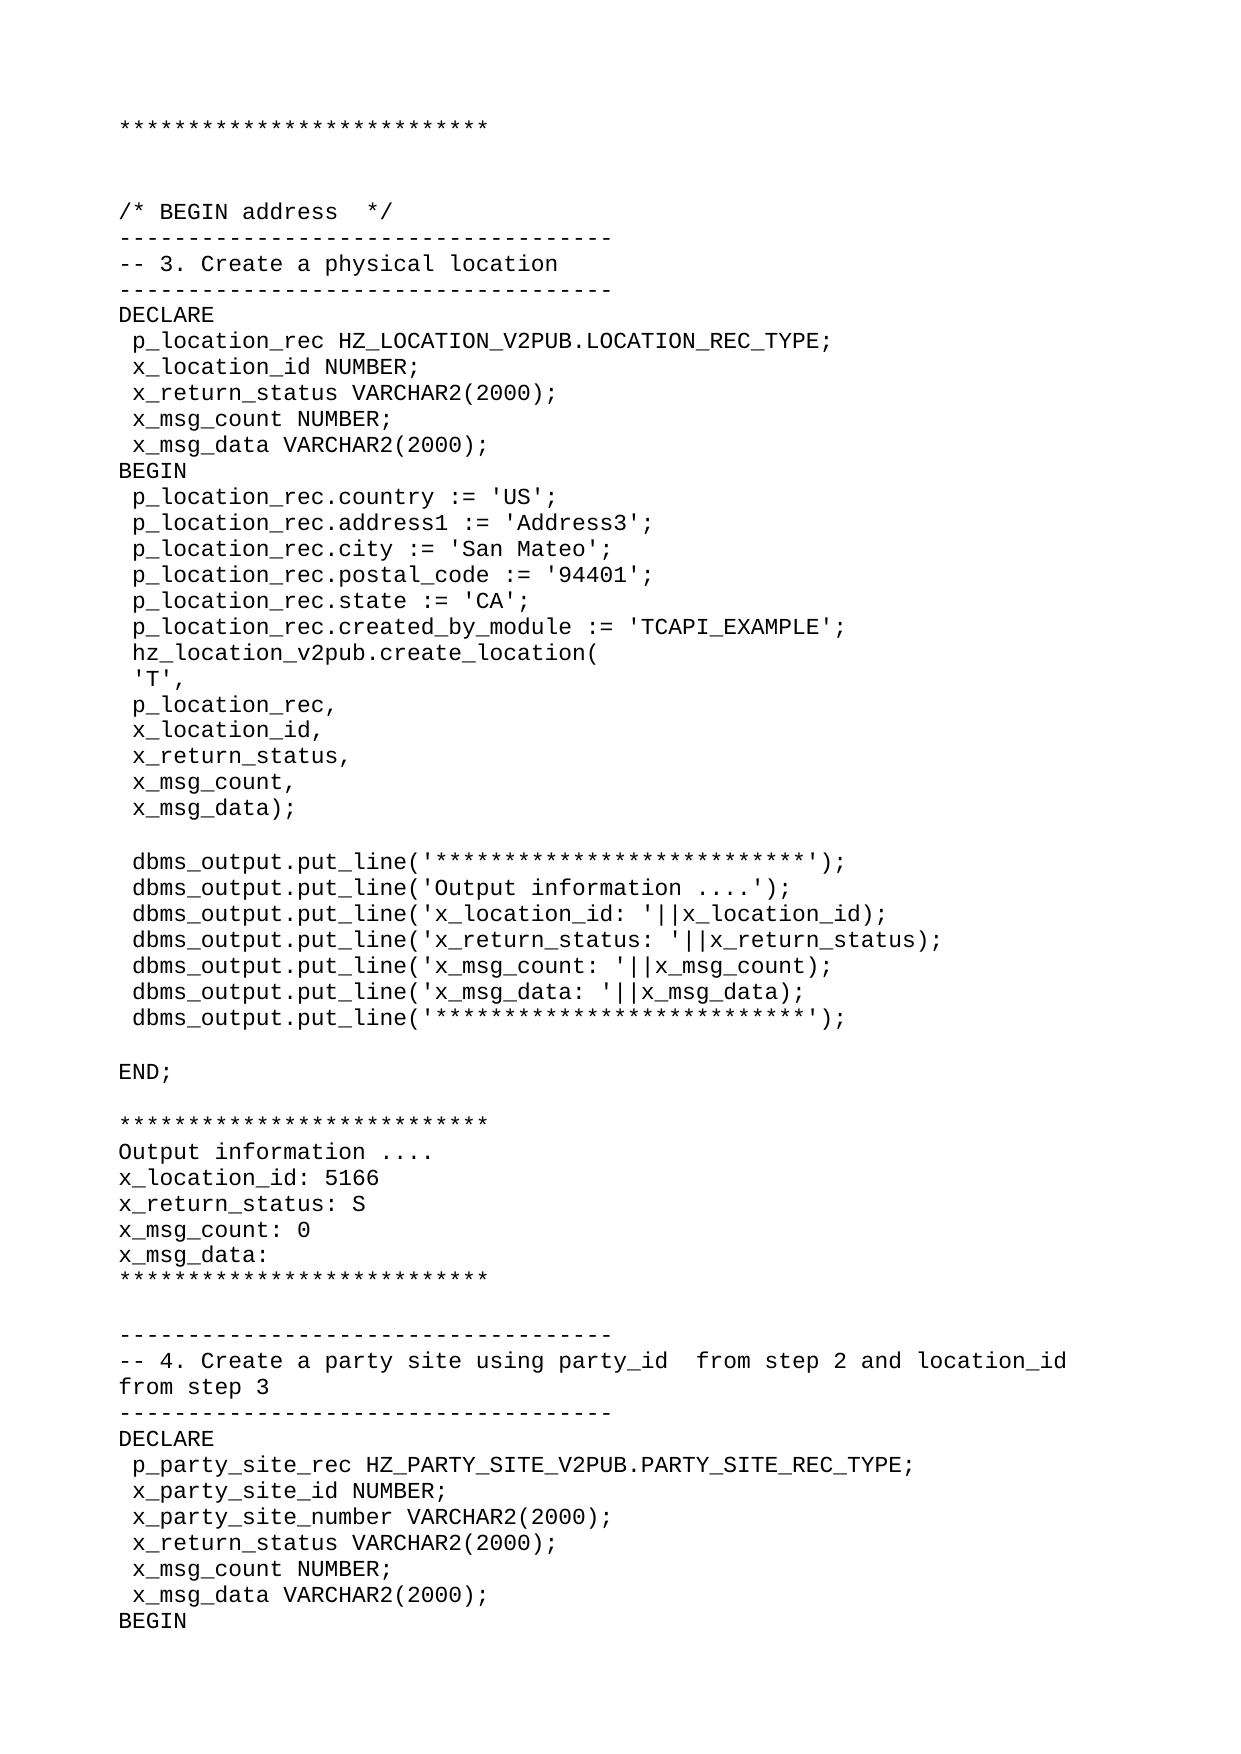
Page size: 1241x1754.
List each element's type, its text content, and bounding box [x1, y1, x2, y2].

text BEGIN [118, 1609, 1122, 1635]
text x_location_id: 5166 [118, 1166, 1122, 1192]
text x_return_status: S [118, 1192, 1122, 1218]
text p_location_rec.created_by_module := 'TCAPI_EXAMPLE'; [118, 615, 1122, 641]
text x_return_status, [118, 745, 1122, 771]
text x_msg_count NUMBER; [118, 408, 1122, 433]
text DECLARE [118, 304, 1122, 330]
text x_msg_count: 0 [118, 1218, 1122, 1244]
text dbms_output.put_line('***************************'); [118, 851, 1122, 877]
text x_party_site_number VARCHAR2(2000); [118, 1505, 1122, 1531]
text x_msg_data VARCHAR2(2000); [118, 433, 1122, 459]
text 'T', [118, 667, 1122, 693]
text BEGIN [118, 459, 1122, 485]
text x_location_id, [118, 719, 1122, 745]
text dbms_output.put_line('***************************'); [118, 1006, 1122, 1032]
text p_location_rec HZ_LOCATION_V2PUB.LOCATION_REC_TYPE; [118, 330, 1122, 356]
text x_msg_data); [118, 797, 1122, 823]
text Output information .... [118, 1140, 1122, 1166]
text DECLARE [118, 1427, 1122, 1453]
text p_location_rec.country := 'US'; [118, 485, 1122, 511]
text dbms_output.put_line('x_msg_count: '||x_msg_count); [118, 954, 1122, 980]
text dbms_output.put_line('x_location_id: '||x_location_id); [118, 902, 1122, 928]
text -- 3. Create a physical location [118, 252, 1122, 278]
text x_return_status VARCHAR2(2000); [118, 382, 1122, 408]
text x_msg_count, [118, 771, 1122, 797]
text ------------------------------------ [118, 1402, 1122, 1427]
text x_return_status VARCHAR2(2000); [118, 1531, 1122, 1557]
text dbms_output.put_line('x_return_status: '||x_return_status); [118, 928, 1122, 954]
text *************************** [118, 118, 1122, 144]
text ------------------------------------ [118, 1324, 1122, 1350]
text dbms_output.put_line('x_msg_data: '||x_msg_data); [118, 980, 1122, 1006]
text p_location_rec, [118, 693, 1122, 719]
text END; [118, 1060, 1122, 1086]
text *************************** [118, 1114, 1122, 1140]
text p_party_site_rec HZ_PARTY_SITE_V2PUB.PARTY_SITE_REC_TYPE; [118, 1453, 1122, 1479]
text x_msg_data VARCHAR2(2000); [118, 1583, 1122, 1609]
text ------------------------------------ [118, 226, 1122, 252]
text x_party_site_id NUMBER; [118, 1479, 1122, 1505]
text *************************** [118, 1270, 1122, 1296]
text dbms_output.put_line('Output information ....'); [118, 877, 1122, 902]
text p_location_rec.city := 'San Mateo'; [118, 537, 1122, 563]
text p_location_rec.address1 := 'Address3'; [118, 511, 1122, 537]
text x_location_id NUMBER; [118, 356, 1122, 382]
text p_location_rec.state := 'CA'; [118, 589, 1122, 615]
text p_location_rec.postal_code := '94401'; [118, 563, 1122, 589]
text x_msg_count NUMBER; [118, 1557, 1122, 1583]
text hz_location_v2pub.create_location( [118, 641, 1122, 667]
text -- 4. Create a party site using party_id from step 2 and location_id from step 3 [118, 1350, 1122, 1402]
text /* BEGIN address */ [118, 200, 1122, 226]
text ------------------------------------ [118, 278, 1122, 304]
text x_msg_data: [118, 1244, 1122, 1270]
